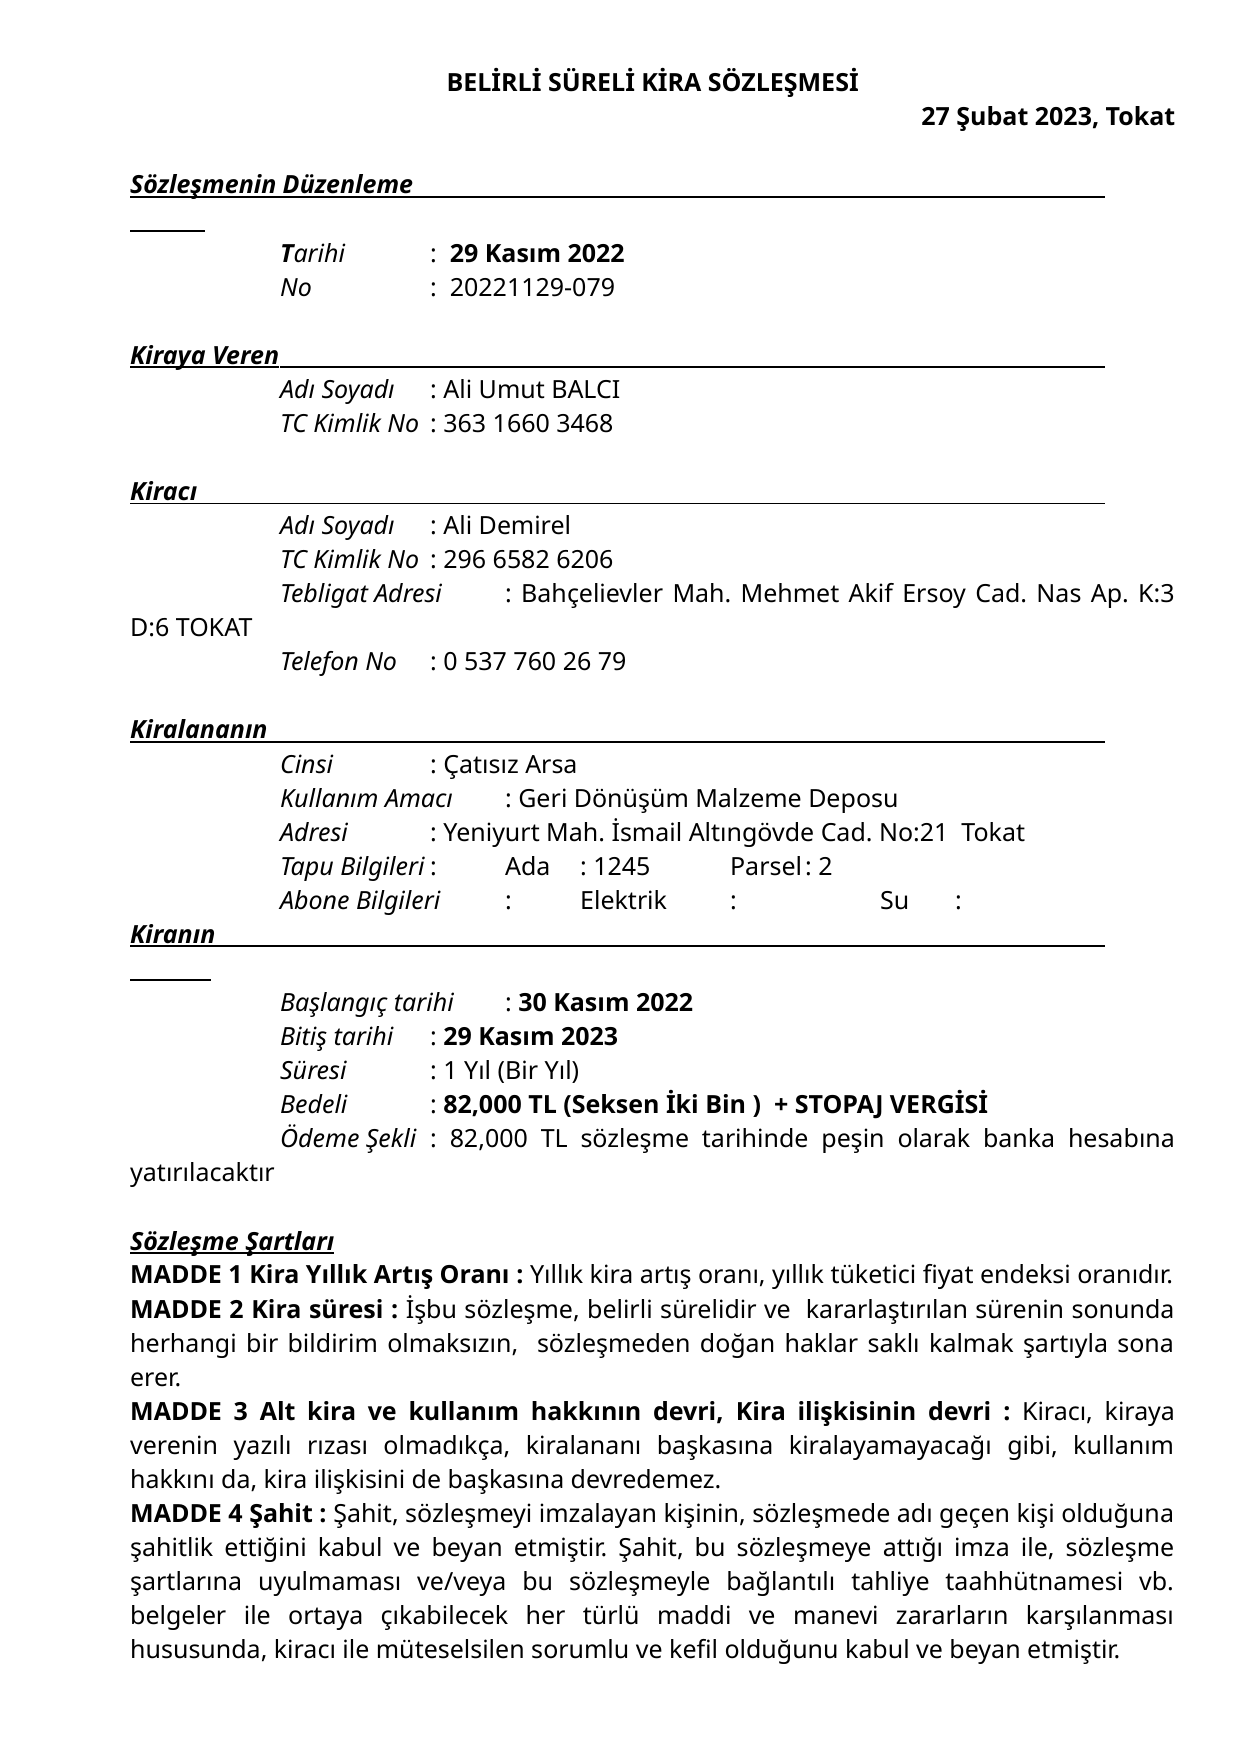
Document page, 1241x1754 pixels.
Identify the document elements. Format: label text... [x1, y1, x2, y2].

text Süresi : 1 Yıl (Bir Yıl) [130, 1053, 1175, 1087]
text MADDE 2 Kira süresi : İşbu sözleşme, belirli sürelidir ve kararlaştırılan sürenin sonunda herhangi bir bildirim olmaksızın, sözleşmeden doğan haklar saklı kalmak şartıyla sona erer. [130, 1291, 1175, 1393]
text Adresi : Yeniyurt Mah. İsmail Altıngövde Cad. No:21 Tokat [130, 814, 1175, 848]
list MADDE 4 Şahit : Şahit, sözleşmeyi imzalayan kişinin, sözleşmede adı geçen kişi olduğuna şahitlik ettiğini kabul ve beyan etmiştir. Şahit, bu sözleşmeye attığı imza ile, sözleşme şartlarına uyulmaması ve/veya bu sözleşmeyle bağlantılı tahliye taahhütnamesi vb. belgeler ile ortaya çıkabilecek her türlü maddi ve manevi zararların karşılanması hususunda, kiracı ile müteselsilen sorumlu ve kefil olduğunu kabul ve beyan etmiştir. [130, 1496, 1175, 1666]
text Kiracı [130, 474, 1175, 508]
text Tarihi : 29 Kasım 2022 [130, 235, 1175, 269]
list MADDE 1 Kira Yıllık Artış Oranı : Yıllık kira artış oranı, yıllık tüketici fiyat endeksi oranıdır. [130, 1257, 1175, 1291]
text TC Kimlik No : 296 6582 6206 [130, 542, 1175, 576]
text 27 Şubat 2023, Tokat [130, 99, 1175, 133]
text Telefon No : 0 537 760 26 79 [130, 644, 1175, 678]
text Cinsi : Çatısız Arsa [130, 746, 1175, 780]
text No : 20221129-079 [130, 269, 1175, 303]
text Ödeme Şekli : 82,000 TL sözleşme tarihinde peşin olarak banka hesabına yatırılacaktır [130, 1121, 1175, 1189]
text Bedeli : 82,000 TL (Seksen İki Bin ) + STOPAJ VERGİSİ [130, 1087, 1175, 1121]
text Sözleşme Şartları [130, 1223, 1175, 1257]
text Kiralananın [130, 712, 1175, 746]
text Kiranın [130, 917, 1175, 985]
text Abone Bilgileri : Elektrik : Su : [130, 882, 1175, 917]
text Adı Soyadı : Ali Demirel [130, 508, 1175, 542]
text Kiraya Veren [130, 337, 1175, 372]
text Sözleşmenin Düzenleme [130, 167, 1175, 235]
text Kullanım Amacı : Geri Dönüşüm Malzeme Deposu [130, 780, 1175, 814]
text MADDE 3 Alt kira ve kullanım hakkının devri, Kira ilişkisinin devri : Kiracı, kiraya verenin yazılı rızası olmadıkça, kiralananı başkasına kiralayamayacağı gibi, kullanım hakkını da, kira ilişkisini de başkasına devredemez. [130, 1393, 1175, 1496]
text Tebligat Adresi : Bahçelievler Mah. Mehmet Akif Ersoy Cad. Nas Ap. K:3 D:6 TOKAT [130, 576, 1175, 644]
text TC Kimlik No : 363 1660 3468 [130, 406, 1175, 440]
text BELİRLİ SÜRELİ KİRA SÖZLEŞMESİ [130, 65, 1175, 99]
text Başlangıç tarihi : 30 Kasım 2022 [130, 985, 1175, 1019]
text Tapu Bilgileri : Ada : 1245 Parsel : 2 [130, 848, 1175, 882]
text Bitiş tarihi : 29 Kasım 2023 [130, 1019, 1175, 1053]
text Adı Soyadı : Ali Umut BALCI [130, 372, 1175, 406]
